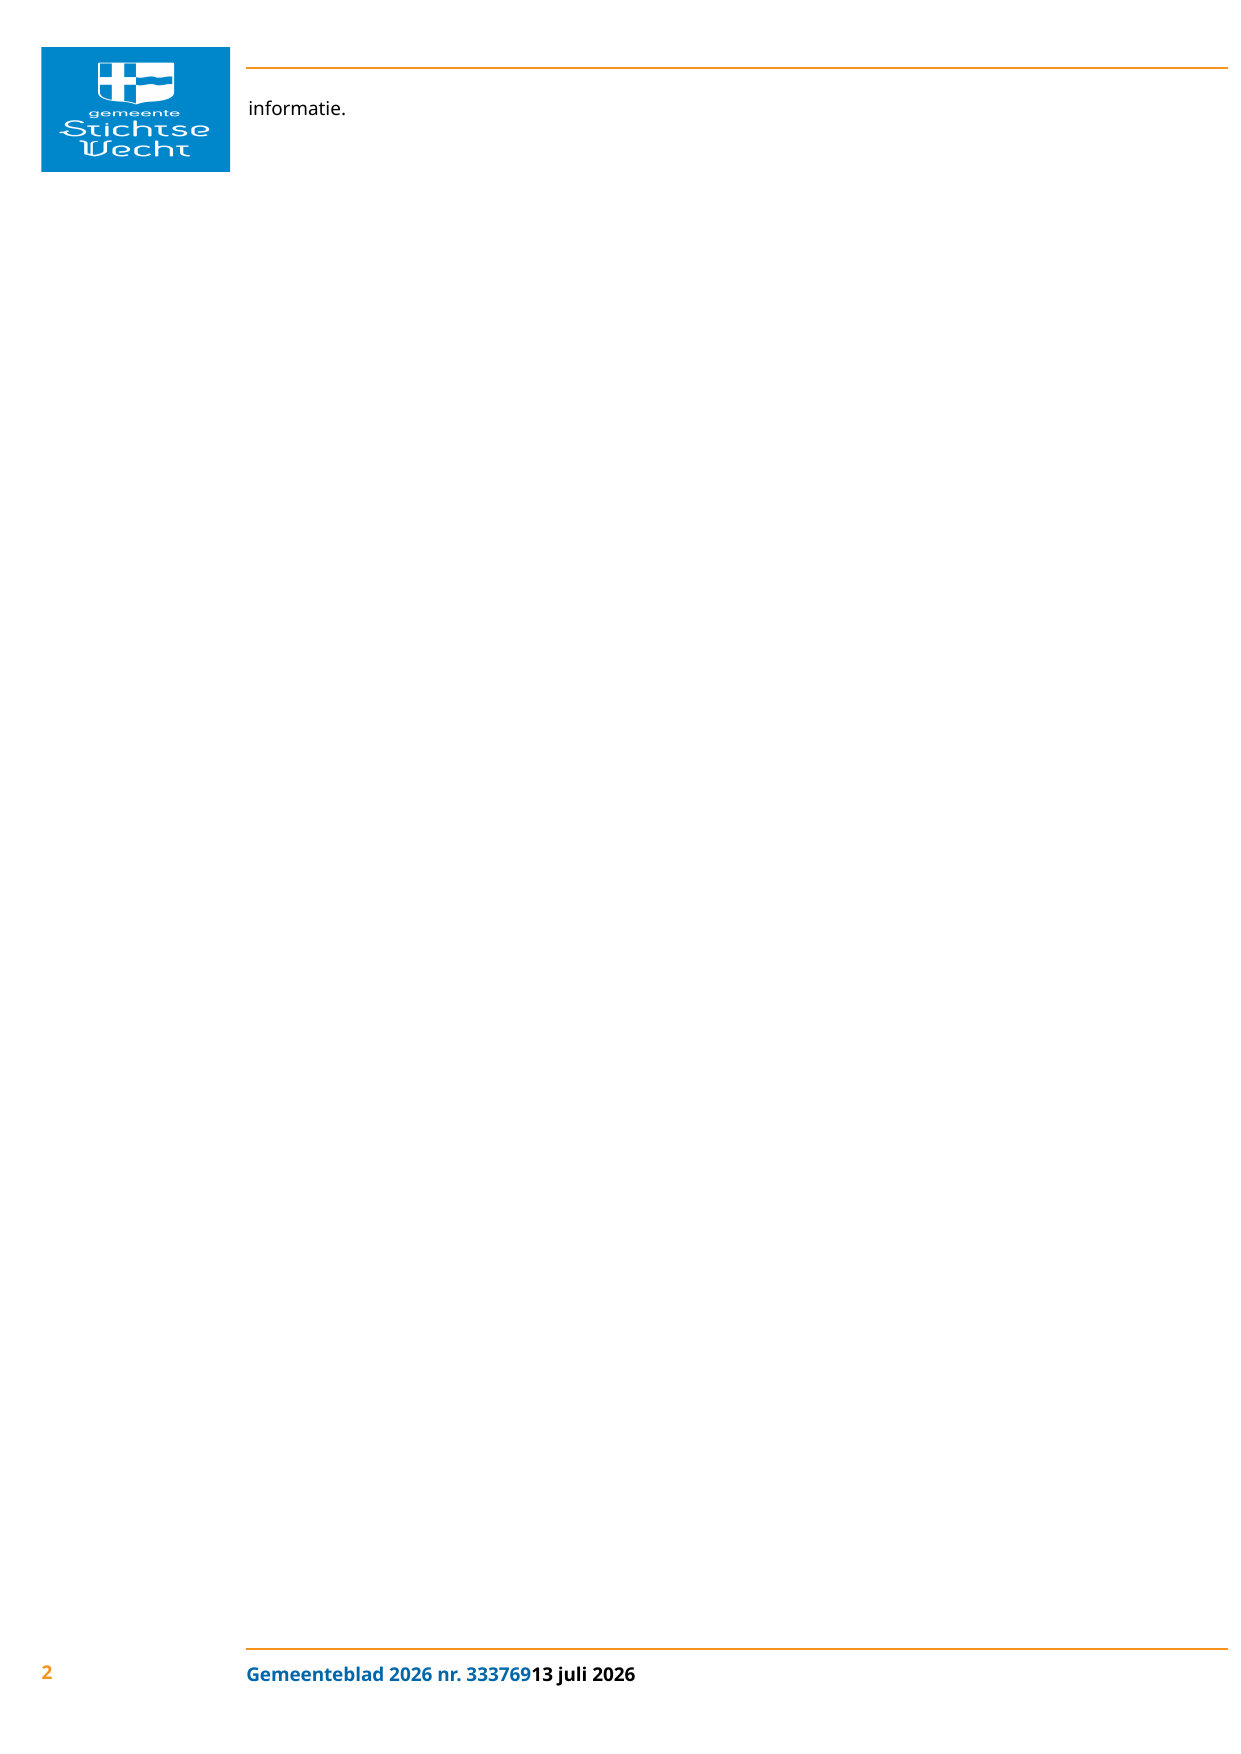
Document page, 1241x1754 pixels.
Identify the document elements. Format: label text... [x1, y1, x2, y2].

picture [99, 63, 135, 101]
text informatie. [248, 95, 1152, 121]
picture [137, 63, 174, 103]
